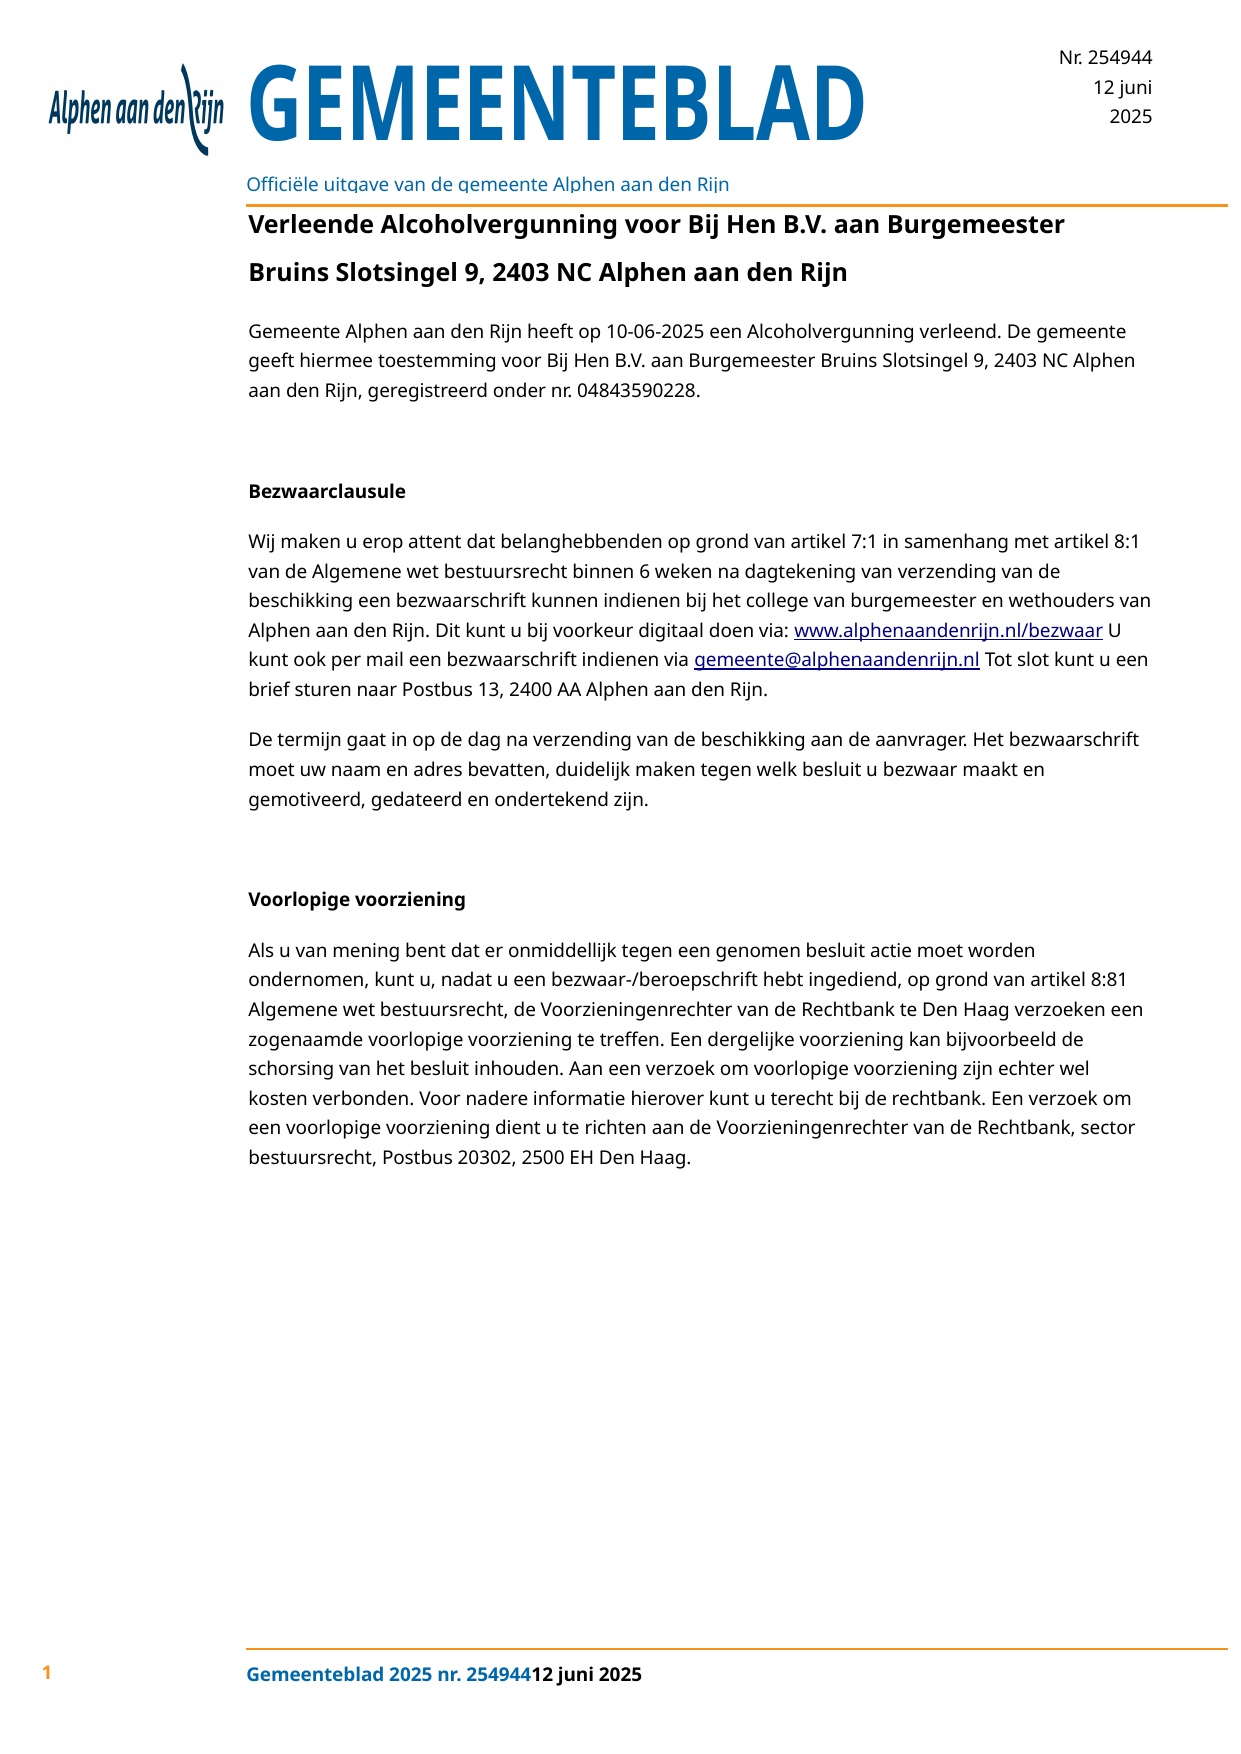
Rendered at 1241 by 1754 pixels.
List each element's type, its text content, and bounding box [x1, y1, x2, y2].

text Bezwaarclausule [248, 478, 1152, 504]
text Voorlopige voorziening [248, 887, 1152, 912]
text Als u van mening bent dat er onmiddellijk tegen een genomen besluit actie moet worden ondernomen, kunt u, nadat u een bezwaar-/beroepschrift hebt ingediend, op grond van artikel 8:81 Algemene wet bestuursrecht, de Voorzieningenrechter van de Rechtbank te Den Haag verzoeken een zogenaamde voorlopige voorziening te treffen. Een dergelijke voorziening kan bijvoorbeeld de schorsing van het besluit inhouden. Aan een verzoek om voorlopige voorziening zijn echter wel kosten verbonden. Voor nadere informatie hierover kunt u terecht bij de rechtbank. Een verzoek om een voorlopige voorziening dient u te richten aan de Voorzieningenrechter van de Rechtbank, sector bestuursrecht, Postbus 20302, 2500 EH Den Haag. [248, 937, 1152, 1170]
text Wij maken u erop attent dat belanghebbenden op grond van artikel 7:1 in samenhang met artikel 8:1 van de Algemene wet bestuursrecht binnen 6 weken na dagtekening van verzending van de beschikking een bezwaarschrift kunnen indienen bij het college van burgemeester en wethouders van Alphen aan den Rijn. Dit kunt u bij voorkeur digitaal doen via: www.alphenaandenrijn.nl/bezwaar U kunt ook per mail een bezwaarschrift indienen via gemeente@alphenaandenrijn.nl Tot slot kunt u een brief sturen naar Postbus 13, 2400 AA Alphen aan den Rijn. [248, 528, 1152, 702]
picture [41, 47, 231, 172]
text De termijn gaat in op de dag na verzending van de beschikking aan de aanvrager. Het bezwaarschrift moet uw naam en adres bevatten, duidelijk maken tegen welk besluit u bezwaar maakt en gemotiveerd, gedateerd en ondertekend zijn. [248, 727, 1152, 812]
text Verleende Alcoholvergunning voor Bij Hen B.V. aan Burgemeester Bruins Slotsingel 9, 2403 NC Alphen aan den Rijn [248, 207, 1152, 288]
text Gemeente Alphen aan den Rijn heeft op 10-06-2025 een Alcoholvergunning verleend. De gemeente geeft hiermee toestemming voor Bij Hen B.V. aan Burgemeester Bruins Slotsingel 9, 2403 NC Alphen aan den Rijn, geregistreerd onder nr. 04843590228. [248, 318, 1152, 403]
